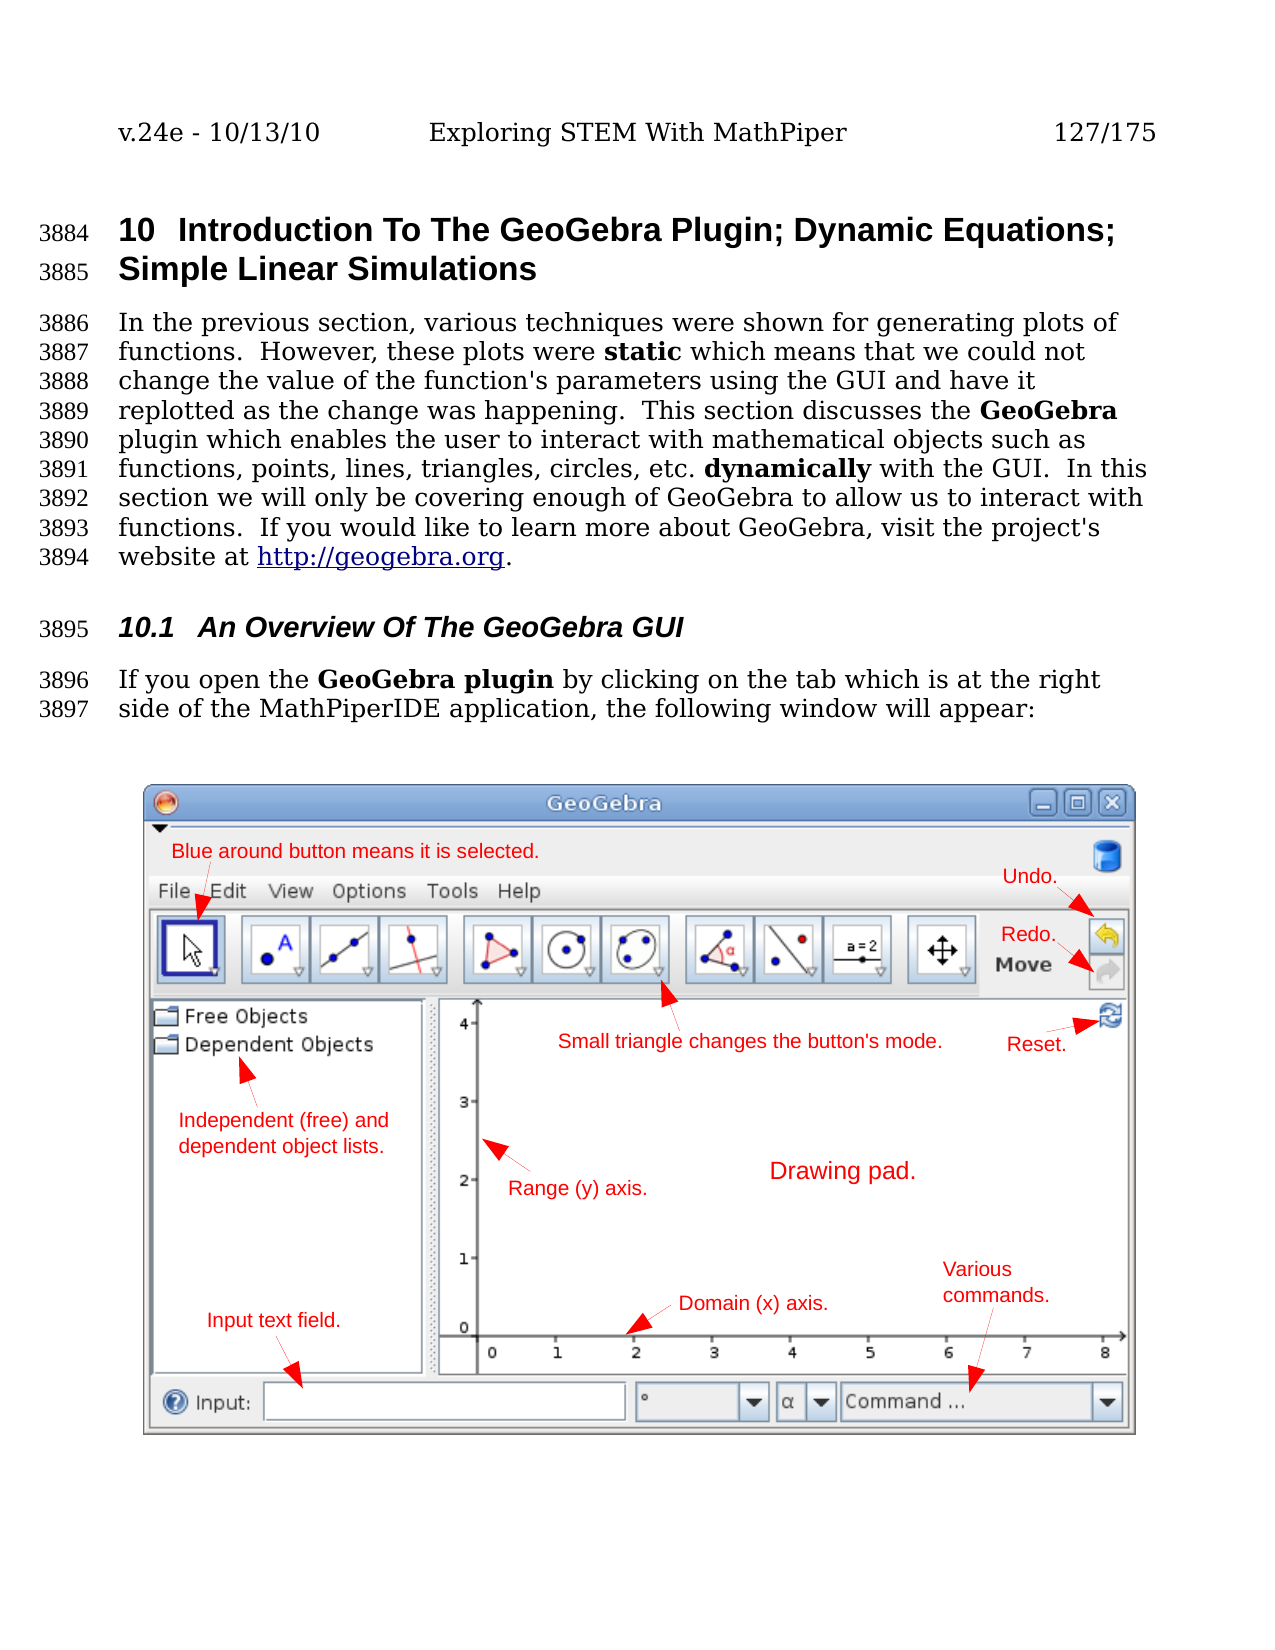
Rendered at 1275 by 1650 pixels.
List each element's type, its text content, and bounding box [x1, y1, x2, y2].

text In the previous section, various techniques were shown for generating plots of functions. However, these plots were static which means that we could not change the value of the function's parameters using the GUI and have it replotted as the change was happening. This section discusses the GeoGebra plugin which enables the user to interact with mathematical objects such as functions, points, lines, triangles, circles, etc. dynamically with the GUI. In this section we will only be covering enough of GeoGebra to allow us to interact with functions. If you would like to learn more about GeoGebra, visit the project's website at http://geogebra.org. [118, 308, 1157, 571]
subtitle An Overview Of The GeoGebra GUI [118, 610, 1157, 644]
subtitle Introduction To The GeoGebra Plugin; Dynamic Equations; Simple Linear Simulations [118, 210, 1157, 287]
text If you open the GeoGebra plugin by clicking on the tab which is at the right side of the MathPiperIDE application, the following window will appear: [118, 665, 1157, 723]
